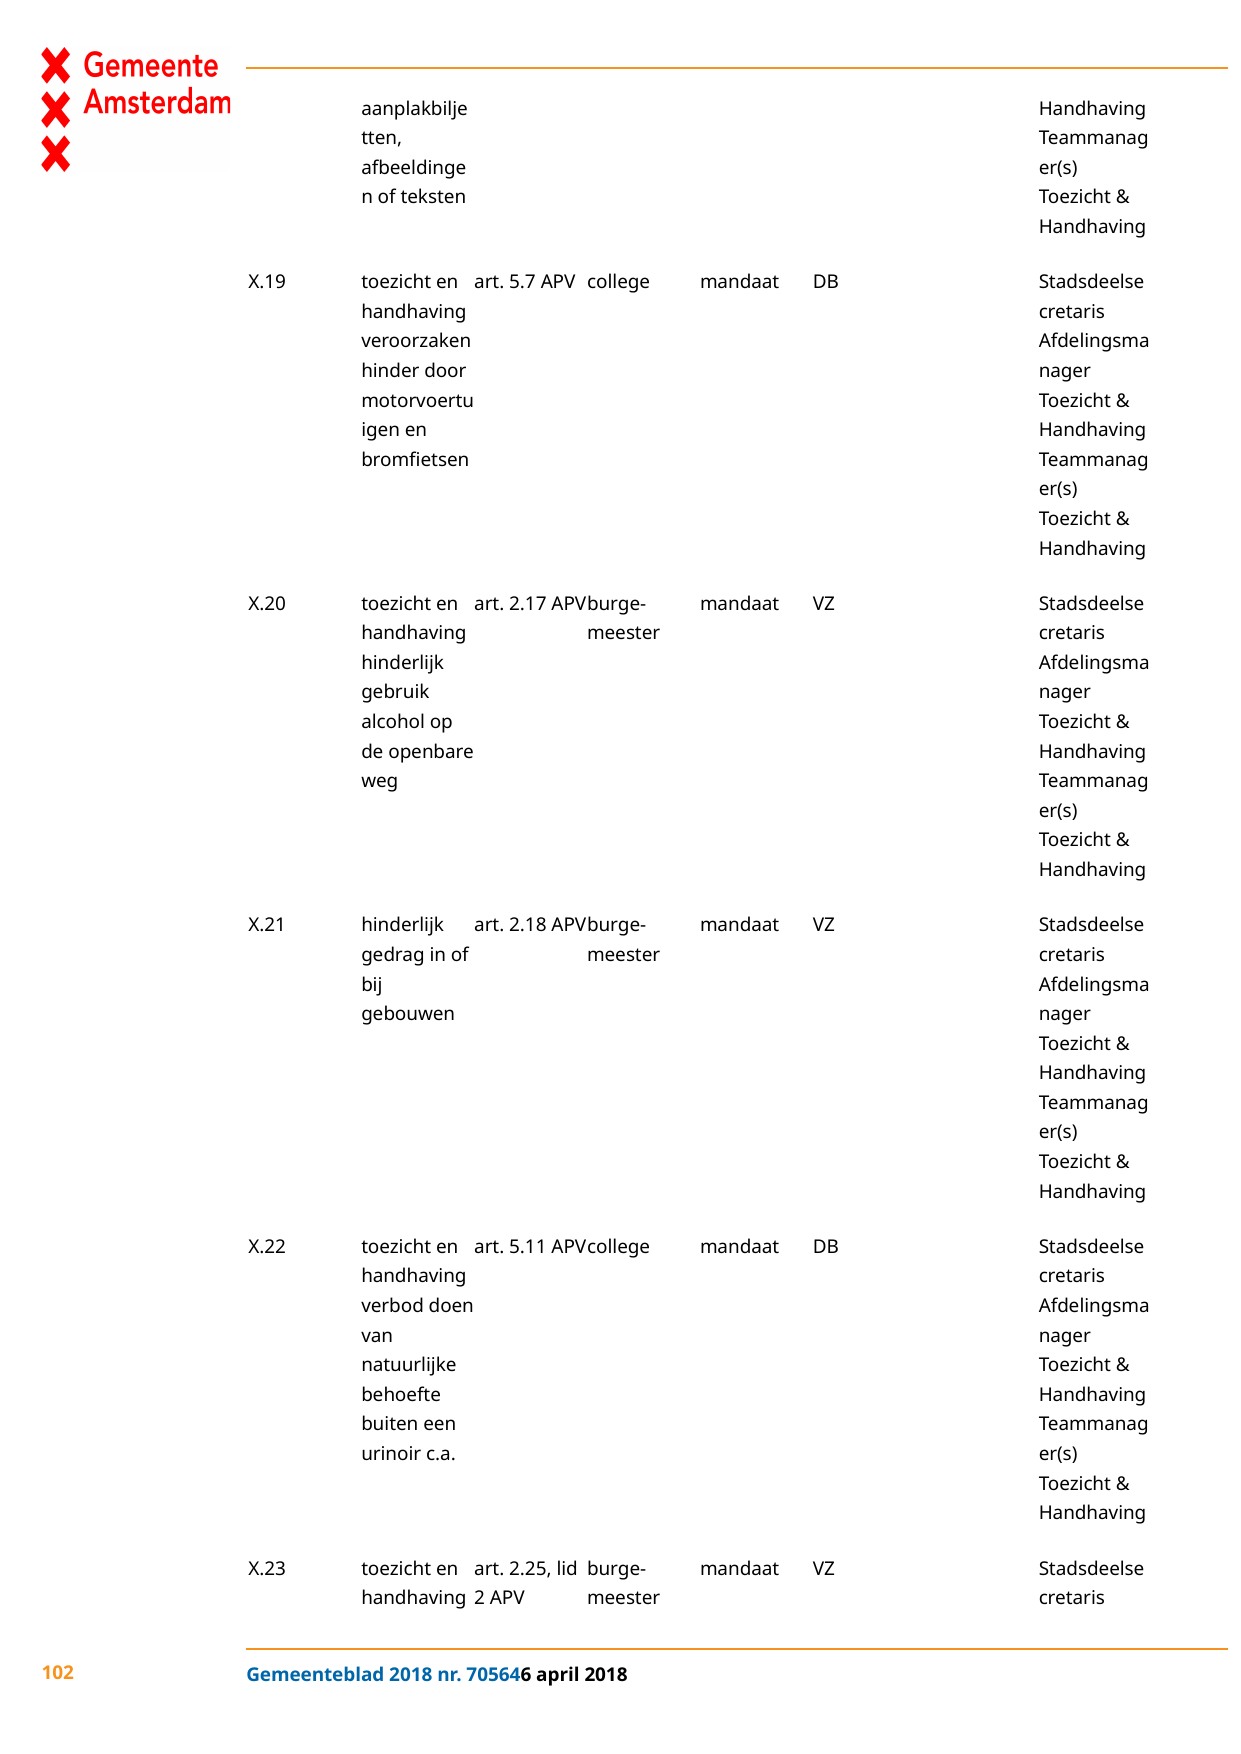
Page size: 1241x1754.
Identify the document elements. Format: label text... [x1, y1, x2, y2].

table_cell art. 2.18 APV [474, 882, 587, 1203]
table_cell [926, 95, 1038, 239]
table_cell toezicht en handhaving verbod doen van natuurlijke behoefte buiten een urinoir c.a. [361, 1204, 474, 1525]
table_cell [587, 95, 700, 239]
table_cell [813, 95, 926, 239]
table_cell mandaat [700, 882, 813, 1203]
table_cell VZ [813, 1525, 926, 1610]
table_cell VZ [813, 882, 926, 1203]
table_cell burge-meester [587, 1525, 700, 1610]
table_cell toezicht en handhaving veroorzaken hinder door motorvoertuigen en bromfietsen [361, 239, 474, 560]
table_cell Stadsdeelsecretaris Afdelingsmanager Toezicht & Handhaving Teammanager(s) Toezicht & Handhaving [1039, 239, 1152, 560]
table_cell Stadsdeelsecretaris Afdelingsmanager Toezicht & Handhaving Teammanager(s) Toezicht & Handhaving [1039, 882, 1152, 1203]
table_cell X.23 [248, 1525, 361, 1610]
table_cell college [587, 1204, 700, 1525]
table_cell [926, 239, 1038, 560]
table_cell Stadsdeelsecretaris Afdelingsmanager Toezicht & Handhaving Teammanager(s) Toezicht & Handhaving [1039, 560, 1152, 882]
table_cell mandaat [700, 560, 813, 882]
table_cell DB [813, 239, 926, 560]
table_cell mandaat [700, 239, 813, 560]
table_cell hinderlijk gedrag in of bij gebouwen [361, 882, 474, 1203]
table_cell mandaat [700, 1204, 813, 1525]
table_cell mandaat [700, 1525, 813, 1610]
table_cell art. 2.25, lid 2 APV [474, 1525, 587, 1610]
table_cell aanplakbiljetten, afbeeldingen of teksten [361, 95, 474, 239]
table_cell [926, 1204, 1038, 1525]
table_cell burge-meester [587, 882, 700, 1203]
table_cell art. 5.7 APV [474, 239, 587, 560]
table_cell Stadsdeelsecretaris [1039, 1525, 1152, 1610]
table_cell [474, 95, 587, 239]
table_cell X.20 [248, 560, 361, 882]
table_cell [700, 95, 813, 239]
table_cell X.19 [248, 239, 361, 560]
table_cell college [587, 239, 700, 560]
table_cell burge-meester [587, 560, 700, 882]
table_cell [926, 560, 1038, 882]
table_cell art. 5.11 APV [474, 1204, 587, 1525]
table_cell [248, 95, 361, 239]
table_cell art. 2.17 APV [474, 560, 587, 882]
table_cell toezicht en handhaving hinderlijk gebruik alcohol op de openbare weg [361, 560, 474, 882]
table_cell Stadsdeelsecretaris Afdelingsmanager Toezicht & Handhaving Teammanager(s) Toezicht & Handhaving [1039, 1204, 1152, 1525]
table_cell Handhaving Teammanager(s) Toezicht & Handhaving [1039, 95, 1152, 239]
table_cell VZ [813, 560, 926, 882]
table_cell DB [813, 1204, 926, 1525]
table_cell [926, 882, 1038, 1203]
table_cell toezicht en handhaving [361, 1525, 474, 1610]
table_cell [926, 1525, 1038, 1610]
table_cell X.21 [248, 882, 361, 1203]
table_cell X.22 [248, 1204, 361, 1525]
picture [41, 47, 231, 172]
